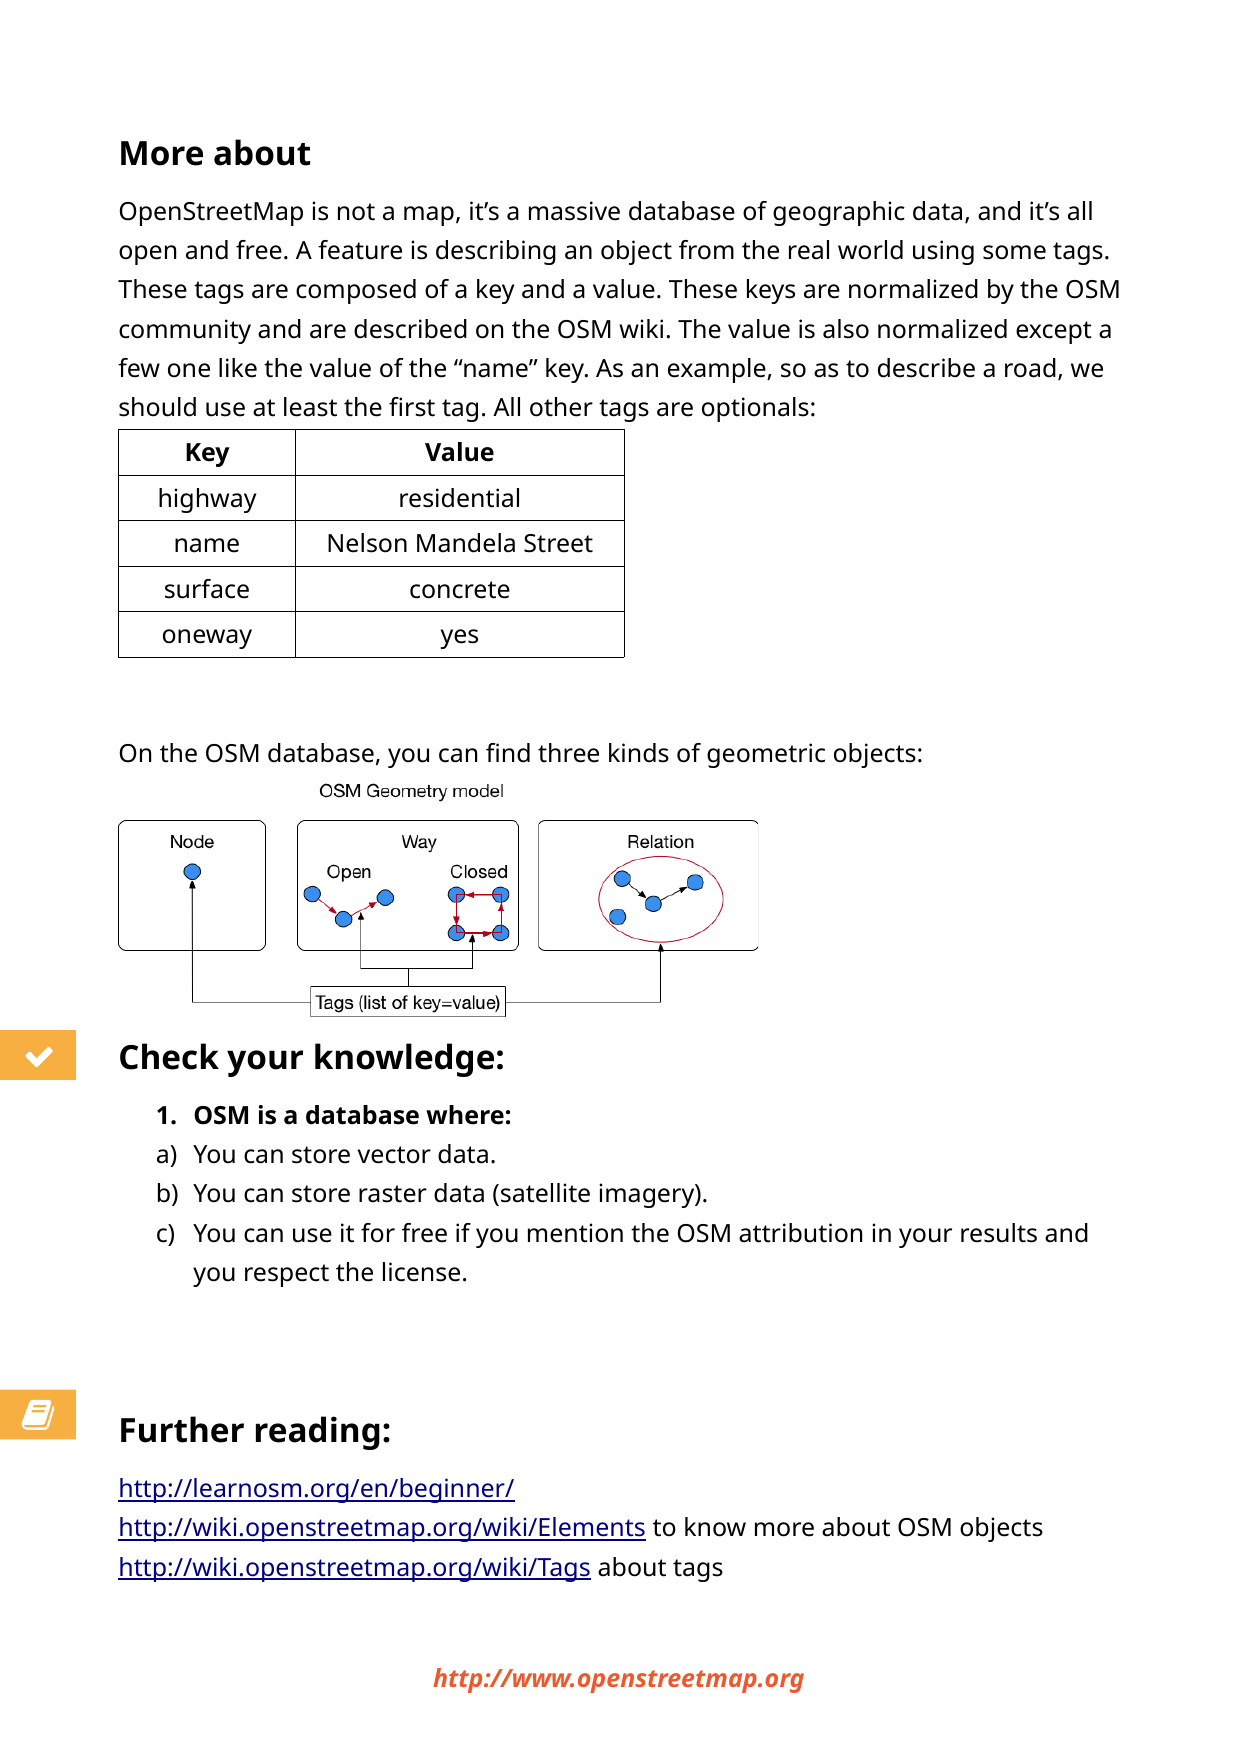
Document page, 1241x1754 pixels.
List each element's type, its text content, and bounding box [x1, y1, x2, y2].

list You can store raster data (satellite imagery). [156, 1176, 1122, 1210]
table_cell residential [296, 476, 624, 520]
table_cell surface [119, 567, 295, 611]
text OpenStreetMap is not a map, it’s a massive database of geographic data, and it’s all open and free. A feature is describing an object from the real world using some tags. These tags are composed of a key and a value. These keys are normalized by the OSM community and are described on the OSM wiki. The value is also normalized except a few one like the value of the “name” key. As an example, so as to describe a road, we should use at least the first tag. All other tags are optionals: [118, 194, 1122, 424]
subtitle Check your knowledge: [118, 1034, 1122, 1079]
subtitle More about [118, 130, 1122, 175]
table_cell name [119, 521, 295, 566]
subtitle Further reading: [118, 1407, 1122, 1452]
text http://learnosm.org/en/beginner/ [118, 1471, 1122, 1505]
text http://wiki.openstreetmap.org/wiki/Elements to know more about OSM objects [118, 1510, 1122, 1544]
table_header Key [119, 430, 295, 474]
text http://wiki.openstreetmap.org/wiki/Tags about tags [118, 1549, 1122, 1583]
table_cell oneway [119, 612, 295, 657]
picture [118, 774, 759, 1017]
table_cell Nelson Mandela Street [296, 521, 624, 566]
list You can use it for free if you mention the OSM attribution in your results and you respect the license. [156, 1215, 1122, 1288]
table_cell concrete [296, 567, 624, 611]
table_header Value [296, 430, 624, 474]
list OSM is a database where: [156, 1098, 1122, 1132]
table_cell highway [119, 476, 295, 520]
list You can store vector data. [156, 1137, 1122, 1171]
text On the OSM database, you can find three kinds of geometric objects: [118, 735, 1122, 769]
table_cell yes [296, 612, 624, 657]
